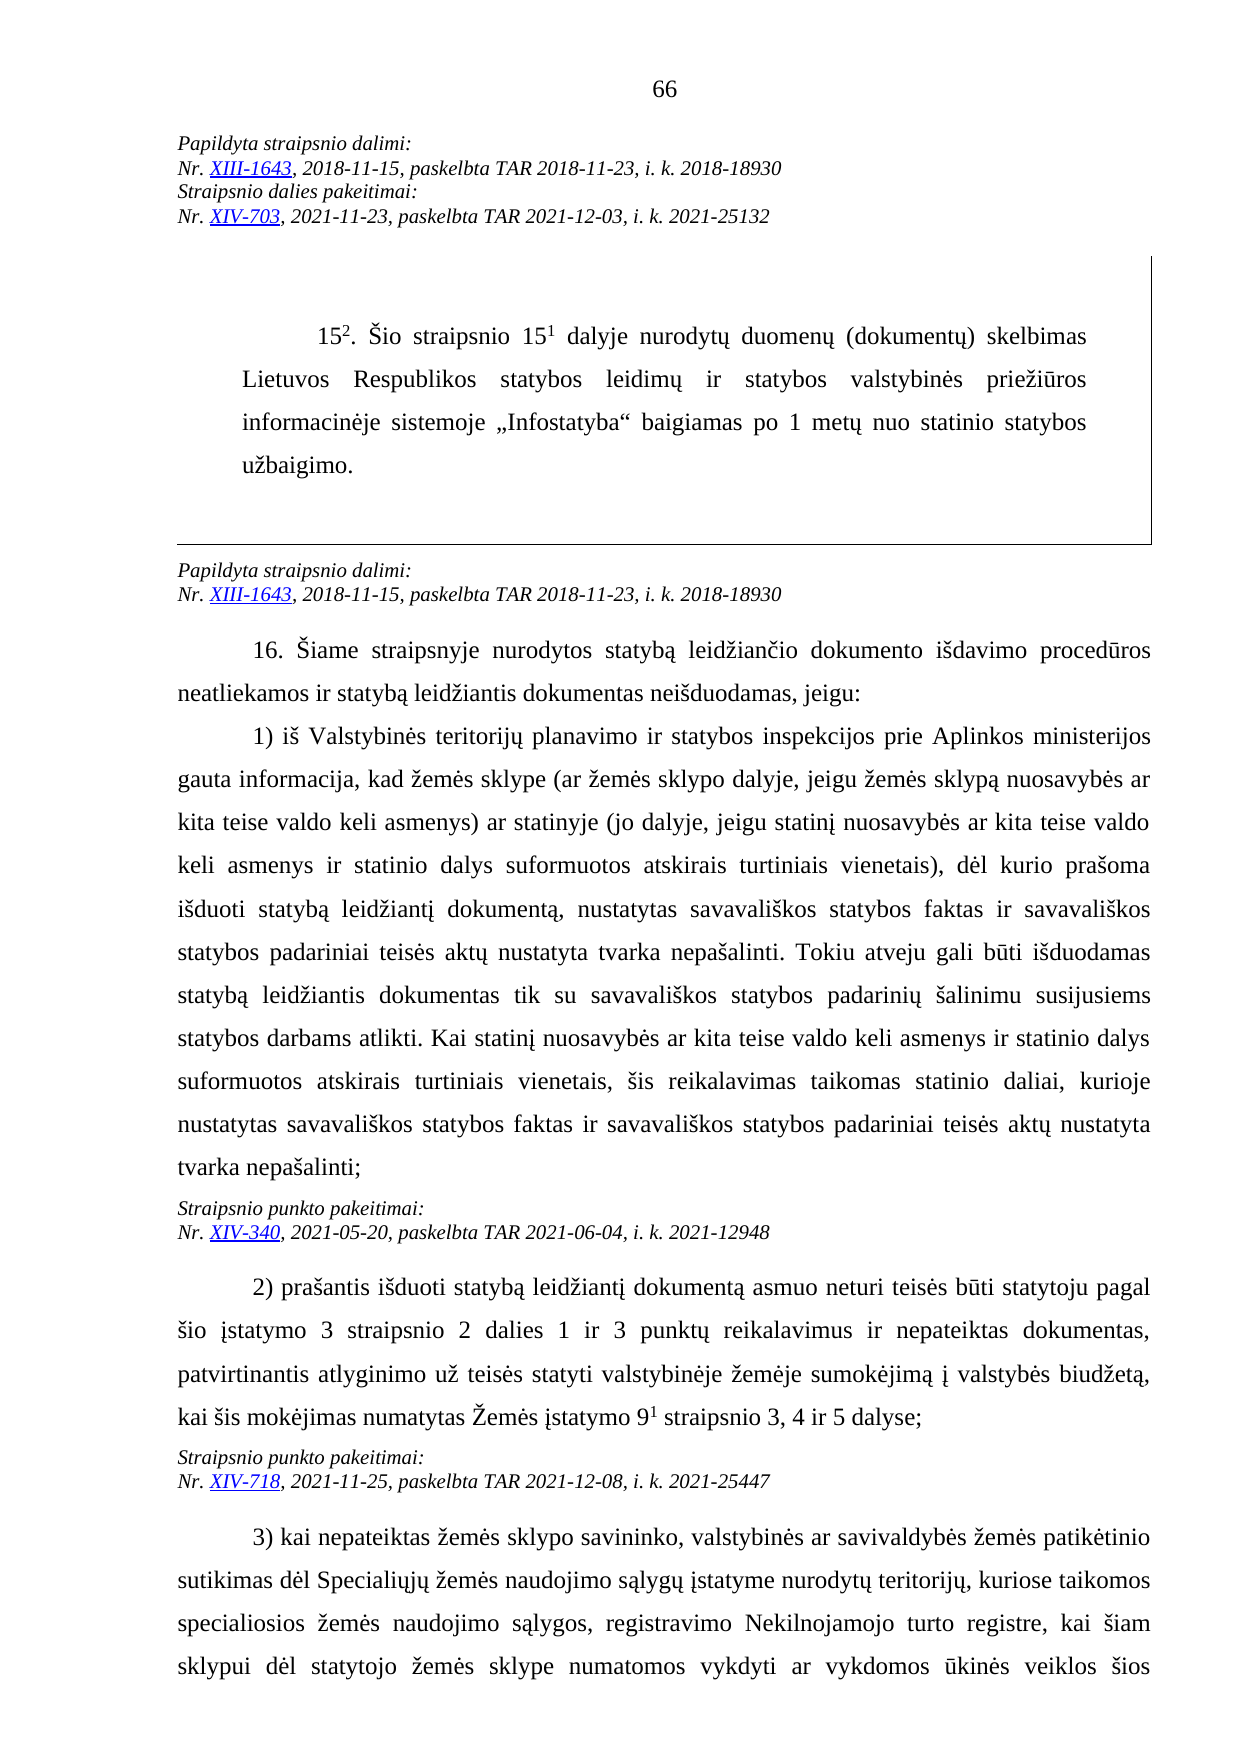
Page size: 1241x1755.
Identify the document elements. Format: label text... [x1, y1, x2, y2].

text 152. Šio straipsnio 151 dalyje nurodytų duomenų (dokumentų) skelbimas Lietuvos Respublikos statybos leidimų ir statybos valstybinės priežiūros informacinėje sistemoje „Infostatyba“ baigiamas po 1 metų nuo statinio statybos užbaigimo. [177, 256, 1151, 544]
text Straipsnio dalies pakeitimai: [177, 179, 1152, 203]
text Papildyta straipsnio dalimi: [177, 558, 1152, 582]
text 3) kai nepateiktas žemės sklypo savininko, valstybinės ar savivaldybės žemės patikėtinio sutikimas dėl Specialiųjų žemės naudojimo sąlygų įstatyme nurodytų teritorijų, kuriose taikomos specialiosios žemės naudojimo sąlygos, registravimo Nekilnojamojo turto registre, kai šiam sklypui dėl statytojo žemės sklype numatomos vykdyti ar vykdomos ūkinės veiklos šios [177, 1522, 1152, 1680]
text Nr. XIII-1643, 2018-11-15, paskelbta TAR 2018-11-23, i. k. 2018-18930 [177, 155, 1152, 179]
text 16. Šiame straipsnyje nurodytos statybą leidžiančio dokumento išdavimo procedūros neatliekamos ir statybą leidžiantis dokumentas neišduodamas, jeigu: [177, 635, 1152, 707]
text Papildyta straipsnio dalimi: [177, 131, 1152, 155]
text Straipsnio punkto pakeitimai: [177, 1445, 1152, 1469]
text Nr. XIV-718, 2021-11-25, paskelbta TAR 2021-12-08, i. k. 2021-25447 [177, 1469, 1152, 1493]
text 2) prašantis išduoti statybą leidžiantį dokumentą asmuo neturi teisės būti statytoju pagal šio įstatymo 3 straipsnio 2 dalies 1 ir 3 punktų reikalavimus ir nepateiktas dokumentas, patvirtinantis atlyginimo už teisės statyti valstybinėje žemėje sumokėjimą į valstybės biudžetą, kai šis mokėjimas numatytas Žemės įstatymo 91 straipsnio 3, 4 ir 5 dalyse; [177, 1272, 1152, 1431]
text Nr. XIV-340, 2021-05-20, paskelbta TAR 2021-06-04, i. k. 2021-12948 [177, 1219, 1152, 1244]
text Nr. XIII-1643, 2018-11-15, paskelbta TAR 2018-11-23, i. k. 2018-18930 [177, 582, 1152, 606]
text Nr. XIV-703, 2021-11-23, paskelbta TAR 2021-12-03, i. k. 2021-25132 [177, 203, 1152, 228]
text 1) iš Valstybinės teritorijų planavimo ir statybos inspekcijos prie Aplinkos ministerijos gauta informacija, kad žemės sklype (ar žemės sklypo dalyje, jeigu žemės sklypą nuosavybės ar kita teise valdo keli asmenys) ar statinyje (jo dalyje, jeigu statinį nuosavybės ar kita teise valdo keli asmenys ir statinio dalys suformuotos atskirais turtiniais vienetais), dėl kurio prašoma išduoti statybą leidžiantį dokumentą, nustatytas savavališkos statybos faktas ir savavališkos statybos padariniai teisės aktų nustatyta tvarka nepašalinti. Tokiu atveju gali būti išduodamas statybą leidžiantis dokumentas tik su savavališkos statybos padarinių šalinimu susijusiems statybos darbams atlikti. Kai statinį nuosavybės ar kita teise valdo keli asmenys ir statinio dalys suformuotos atskirais turtiniais vienetais, šis reikalavimas taikomas statinio daliai, kurioje nustatytas savavališkos statybos faktas ir savavališkos statybos padariniai teisės aktų nustatyta tvarka nepašalinti; [177, 721, 1152, 1181]
text Straipsnio punkto pakeitimai: [177, 1196, 1152, 1219]
